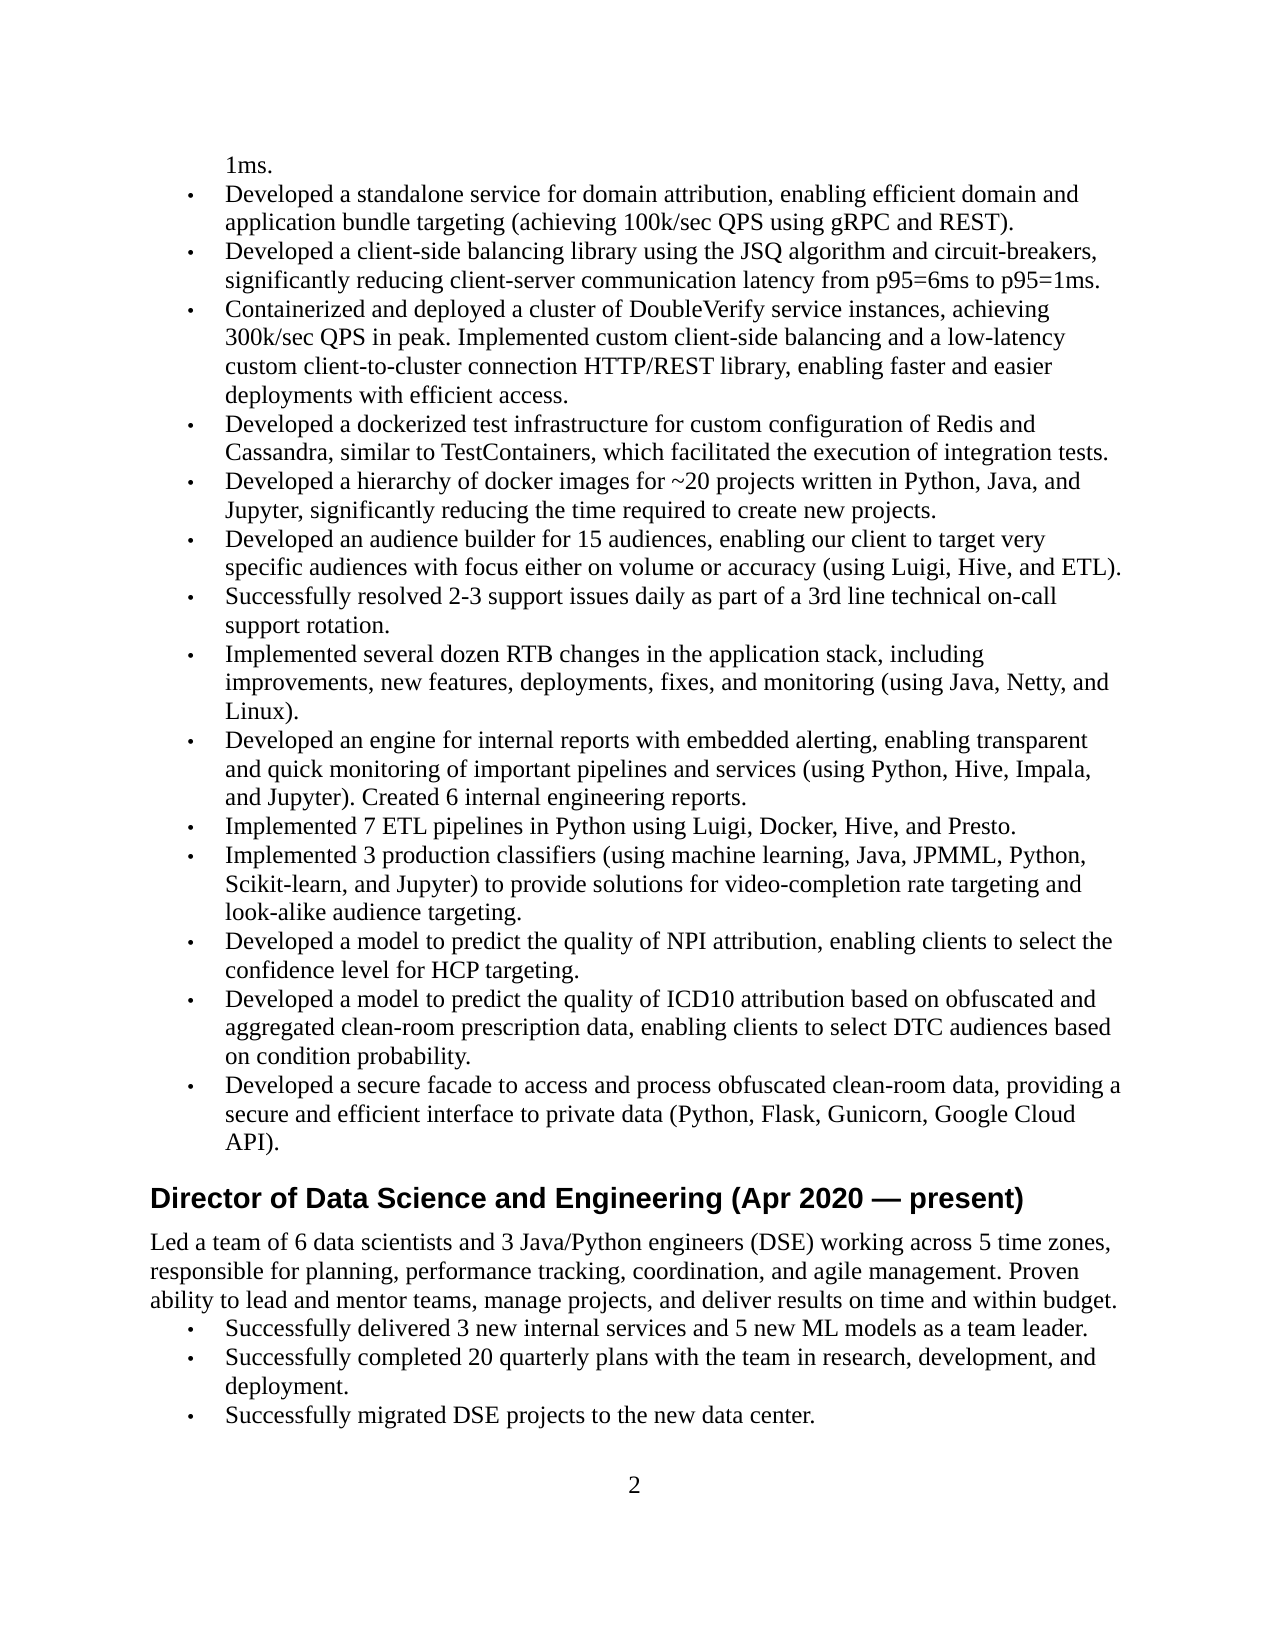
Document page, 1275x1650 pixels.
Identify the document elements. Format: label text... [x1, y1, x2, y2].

list Implemented 7 ETL pipelines in Python using Luigi, Docker, Hive, and Presto. [187, 811, 1125, 840]
list Developed an engine for internal reports with embedded alerting, enabling transparent and quick monitoring of important pipelines and services (using Python, Hive, Impala, and Jupyter). Created 6 internal engineering reports. [187, 725, 1125, 811]
list Developed a standalone service for domain attribution, enabling efficient domain and application bundle targeting (achieving 100k/sec QPS using gRPC and REST). [187, 179, 1125, 236]
list Successfully delivered 3 new internal services and 5 new ML models as a team leader. [187, 1313, 1125, 1342]
list Developed a model to predict the quality of NPI attribution, enabling clients to select the confidence level for HCP targeting. [187, 926, 1125, 984]
list Implemented 3 production classifiers (using machine learning, Java, JPMML, Python, Scikit-learn, and Jupyter) to provide solutions for video-completion rate targeting and look-alike audience targeting. [187, 840, 1125, 926]
list Developed a dockerized test infrastructure for custom configuration of Redis and Cassandra, similar to TestContainers, which facilitated the execution of integration tests. [187, 409, 1125, 466]
subtitle Director of Data Science and Engineering (Apr 2020 — present) [150, 1181, 1125, 1215]
list Developed a secure facade to access and process obfuscated clean-room data, providing a secure and efficient interface to private data (Python, Flask, Gunicorn, Google Cloud API). [187, 1070, 1125, 1156]
list Successfully migrated DSE projects to the new data center. [187, 1400, 1125, 1428]
list Successfully resolved 2-3 support issues daily as part of a 3rd line technical on-call support rotation. [187, 581, 1125, 639]
list Developed a hierarchy of docker images for ~20 projects written in Python, Java, and Jupyter, significantly reducing the time required to create new projects. [187, 466, 1125, 524]
list Developed an audience builder for 15 audiences, enabling our client to target very specific audiences with focus either on volume or accuracy (using Luigi, Hive, and ETL). [187, 524, 1125, 581]
list 1ms. [187, 150, 1125, 179]
list Developed a model to predict the quality of ICD10 attribution based on obfuscated and aggregated clean-room prescription data, enabling clients to select DTC audiences based on condition probability. [187, 984, 1125, 1070]
list Successfully completed 20 quarterly plans with the team in research, development, and deployment. [187, 1342, 1125, 1400]
list Developed a client-side balancing library using the JSQ algorithm and circuit-breakers, significantly reducing client-server communication latency from p95=6ms to p95=1ms. [187, 236, 1125, 294]
list Containerized and deployed a cluster of DoubleVerify service instances, achieving 300k/sec QPS in peak. Implemented custom client-side balancing and a low-latency custom client-to-cluster connection HTTP/REST library, enabling faster and easier deployments with efficient access. [187, 294, 1125, 409]
text Led a team of 6 data scientists and 3 Java/Python engineers (DSE) working across 5 time zones, responsible for planning, performance tracking, coordination, and agile management. Proven ability to lead and mentor teams, manage projects, and deliver results on time and within budget. [150, 1227, 1125, 1313]
list Implemented several dozen RTB changes in the application stack, including improvements, new features, deployments, fixes, and monitoring (using Java, Netty, and Linux). [187, 639, 1125, 725]
